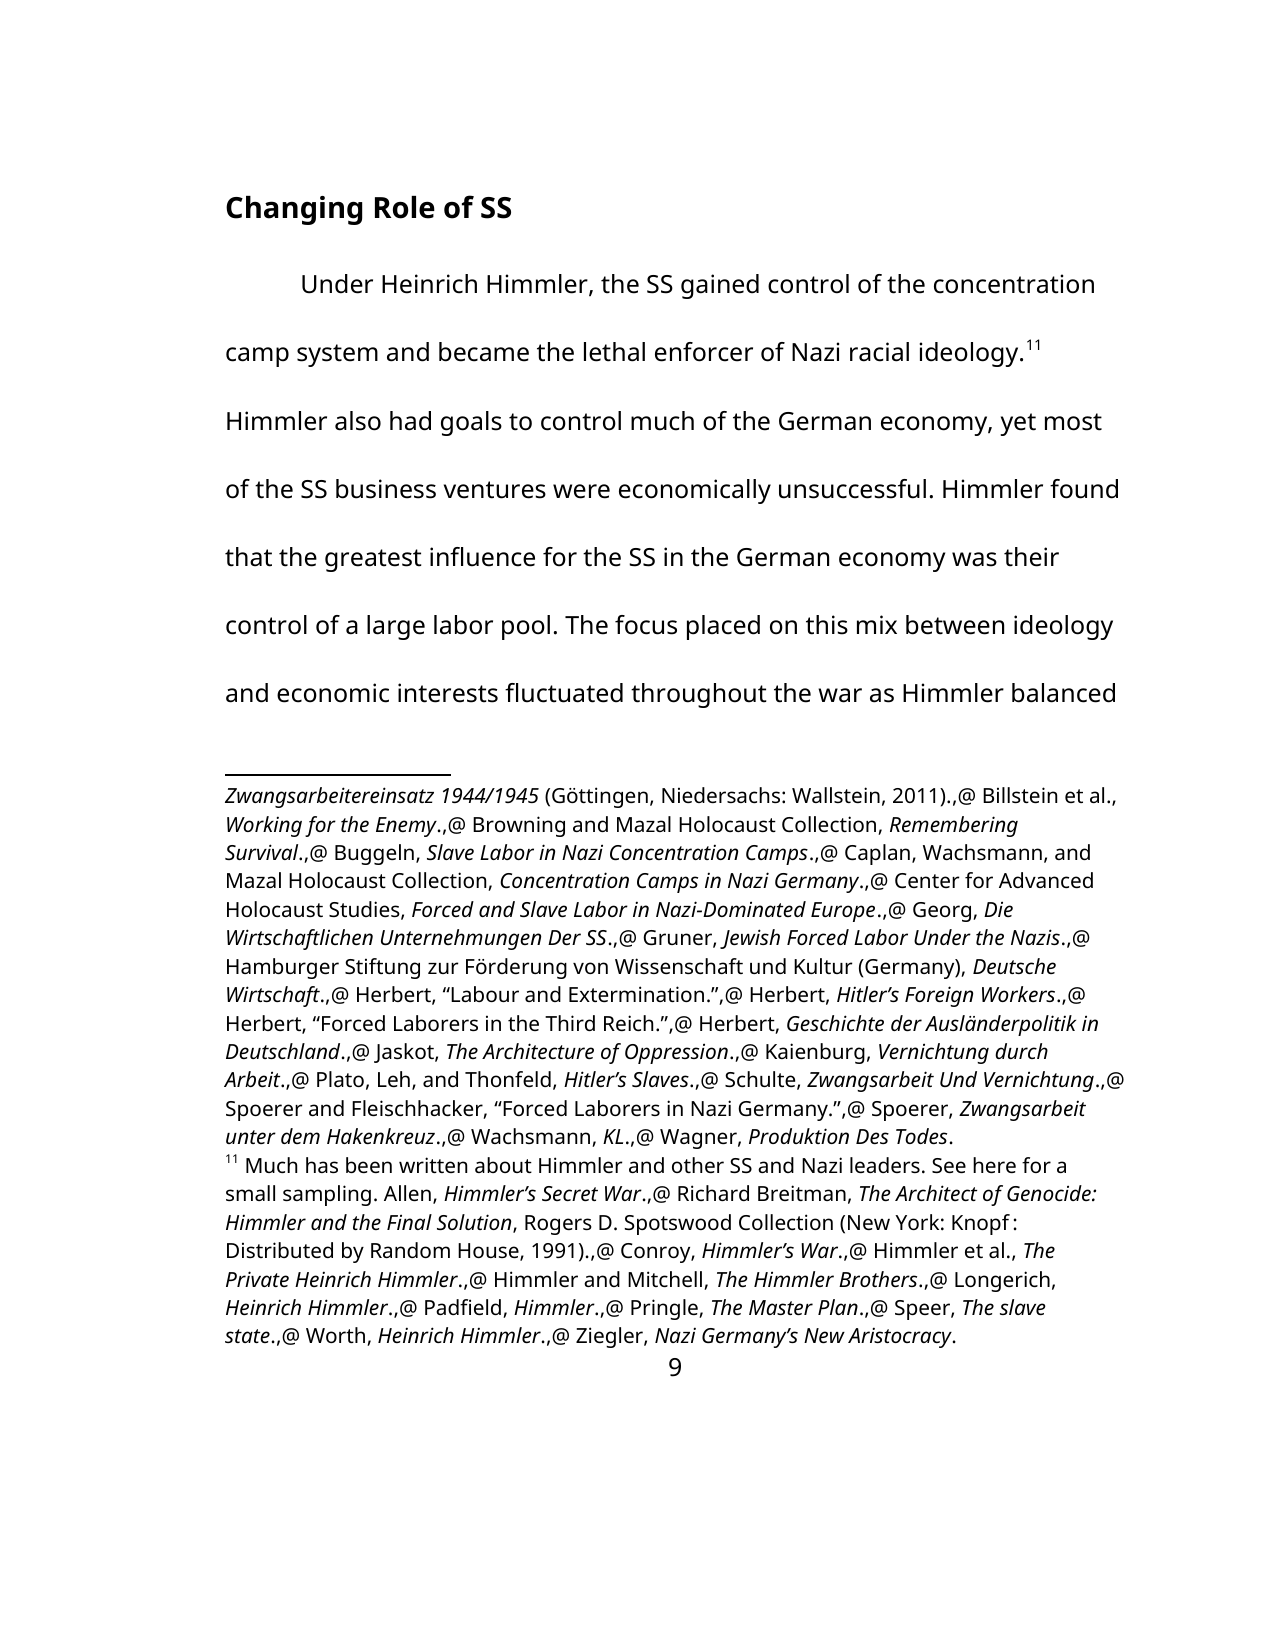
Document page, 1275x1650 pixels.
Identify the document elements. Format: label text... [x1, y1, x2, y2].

text Changing Role of SS [225, 187, 1125, 227]
text Under Heinrich Himmler, the SS gained control of the concentration camp system and became the lethal enforcer of Nazi racial ideology. Himmler also had goals to control much of the German economy, yet most of the SS business ventures were economically unsuccessful. Himmler found that the greatest influence for the SS in the German economy was their control of a large labor pool. The focus placed on this mix between ideology and economic interests fluctuated throughout the war as Himmler balanced [225, 267, 1125, 710]
text Much has been written about Himmler and other SS and Nazi leaders. See here for a small sampling. Allen, Himmler’s Secret War.,@ Richard Breitman, The Architect of Genocide: Himmler and the Final Solution, Rogers D. Spotswood Collection (New York: Knopf : Distributed by Random House, 1991).,@ Conroy, Himmler’s War.,@ Himmler et al., The Private Heinrich Himmler.,@ Himmler and Mitchell, The Himmler Brothers.,@ Longerich, Heinrich Himmler.,@ Padfield, Himmler.,@ Pringle, The Master Plan.,@ Speer, The slave state.,@ Worth, Heinrich Himmler.,@ Ziegler, Nazi Germany’s New Aristocracy. [225, 1151, 1125, 1350]
text Zwangsarbeitereinsatz 1944/1945 (Göttingen, Niedersachs: Wallstein, 2011).,@ Billstein et al., Working for the Enemy.,@ Browning and Mazal Holocaust Collection, Remembering Survival.,@ Buggeln, Slave Labor in Nazi Concentration Camps.,@ Caplan, Wachsmann, and Mazal Holocaust Collection, Concentration Camps in Nazi Germany.,@ Center for Advanced Holocaust Studies, Forced and Slave Labor in Nazi-Dominated Europe.,@ Georg, Die Wirtschaftlichen Unternehmungen Der SS.,@ Gruner, Jewish Forced Labor Under the Nazis.,@ Hamburger Stiftung zur Förderung von Wissenschaft und Kultur (Germany), Deutsche Wirtschaft.,@ Herbert, “Labour and Extermination.”,@ Herbert, Hitler’s Foreign Workers.,@ Herbert, “Forced Laborers in the Third Reich.”,@ Herbert, Geschichte der Ausländerpolitik in Deutschland.,@ Jaskot, The Architecture of Oppression.,@ Kaienburg, Vernichtung durch Arbeit.,@ Plato, Leh, and Thonfeld, Hitler’s Slaves.,@ Schulte, Zwangsarbeit Und Vernichtung.,@ Spoerer and Fleischhacker, “Forced Laborers in Nazi Germany.”,@ Spoerer, Zwangsarbeit unter dem Hakenkreuz.,@ Wachsmann, KL.,@ Wagner, Produktion Des Todes. [225, 781, 1125, 1151]
